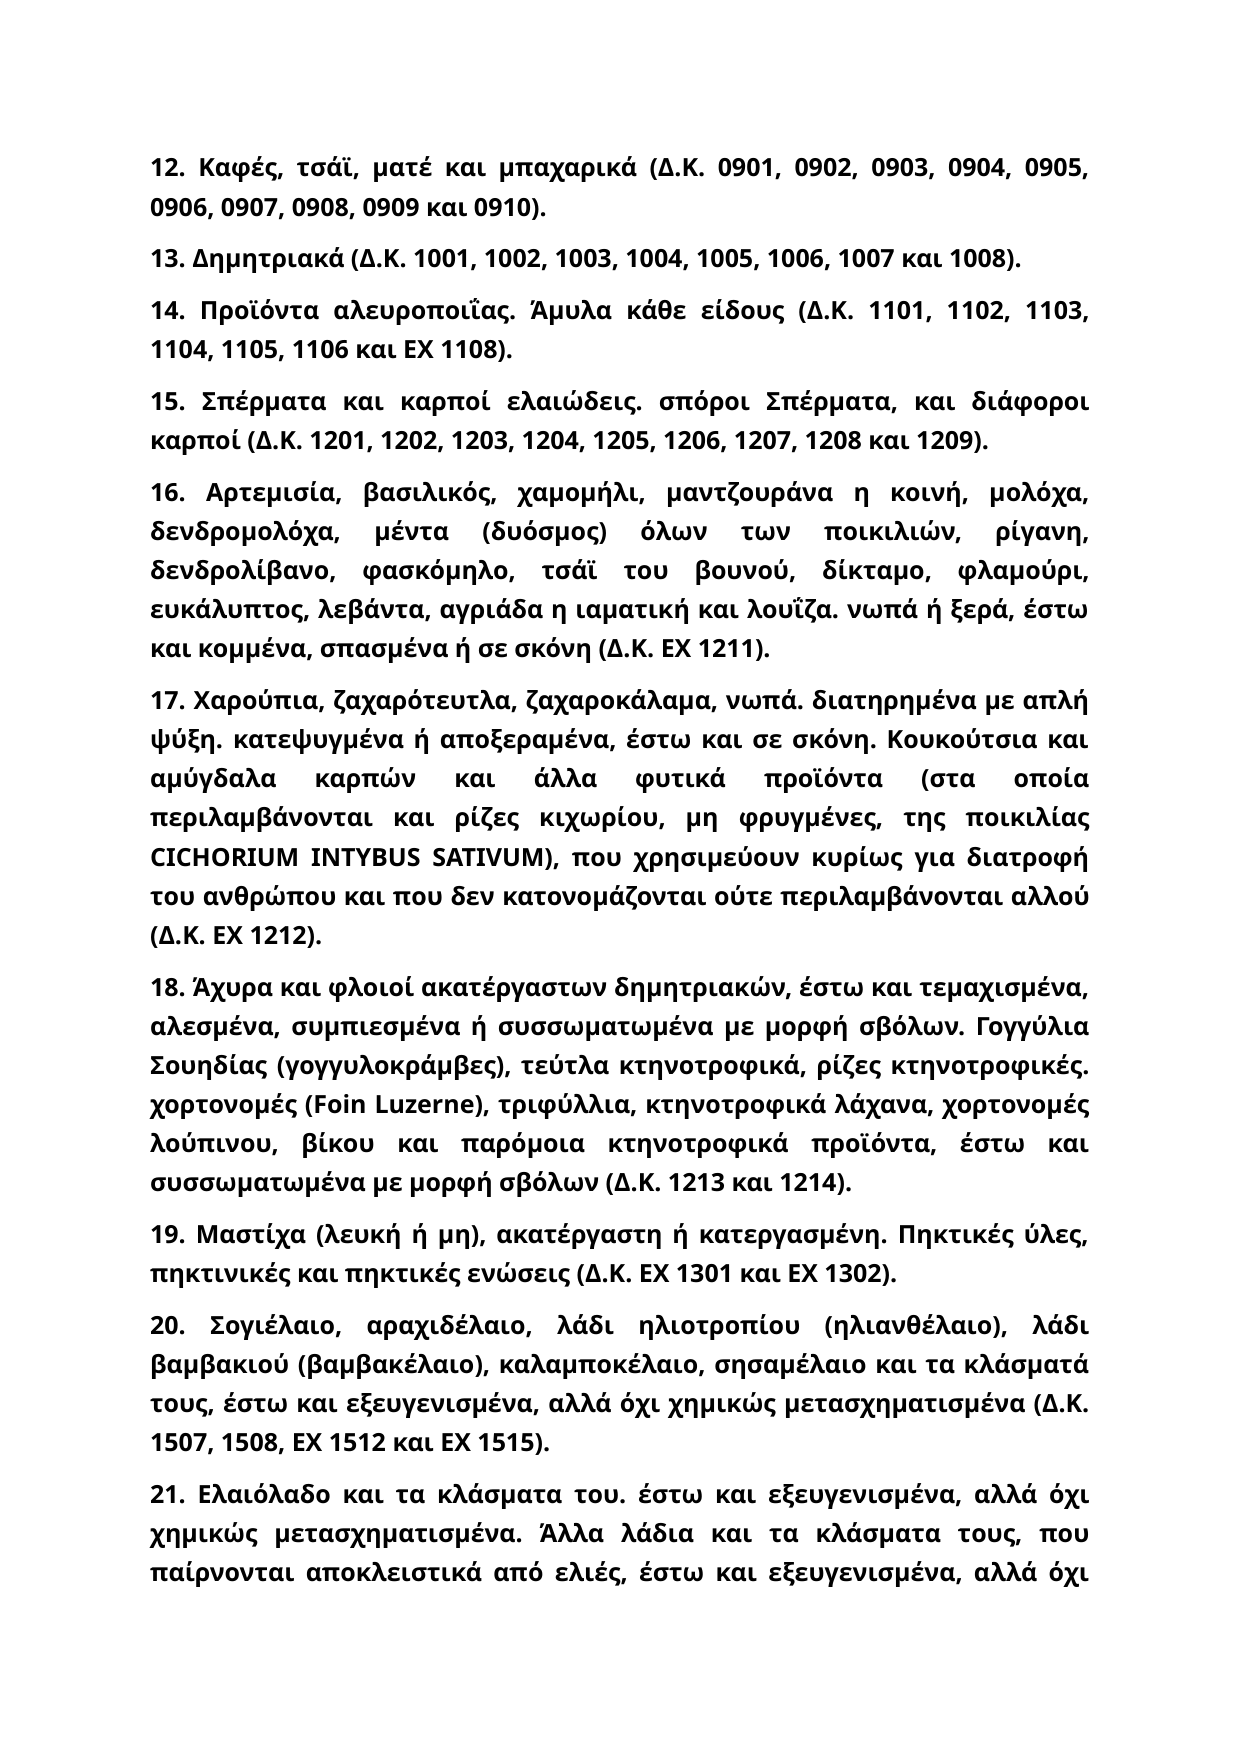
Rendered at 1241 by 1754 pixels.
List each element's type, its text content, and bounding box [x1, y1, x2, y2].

text 19. Μαστίχα (λευκή ή μη), ακατέργαστη ή κατεργασμένη. Πηκτικές ύλες, πηκτινικές και πηκτικές ενώσεις (Δ.Κ. ΕΧ 1301 και ΕΧ 1302). [150, 1217, 1090, 1290]
text 14. Προϊόντα αλευροποιΐας. Άμυλα κάθε είδους (Δ.Κ. 1101, 1102, 1103, 1104, 1105, 1106 και ΕΧ 1108). [150, 292, 1090, 366]
text 12. Καφές, τσάϊ, ματέ και μπαχαρικά (Δ.Κ. 0901, 0902, 0903, 0904, 0905, 0906, 0907, 0908, 0909 και 0910). [150, 150, 1090, 223]
text 21. Ελαιόλαδο και τα κλάσματα του. έστω και εξευγενισμένα, αλλά όχι χημικώς μετασχηματισμένα. Άλλα λάδια και τα κλάσματα τους, που παίρνονται αποκλειστικά από ελιές, έστω και εξευγενισμένα, αλλά όχι [150, 1477, 1090, 1589]
text 16. Αρτεμισία, βασιλικός, χαμομήλι, μαντζουράνα η κοινή, μολόχα, δενδρομολόχα, μέντα (δυόσμος) όλων των ποικιλιών, ρίγανη, δενδρολίβανο, φασκόμηλο, τσάϊ του βουνού, δίκταμο, φλαμούρι, ευκάλυπτος, λεβάντα, αγριάδα η ιαματική και λουΐζα. νωπά ή ξερά, έστω και κομμένα, σπασμένα ή σε σκόνη (Δ.Κ. ΕΧ 1211). [150, 474, 1090, 665]
text 17. Χαρούπια, ζαχαρότευτλα, ζαχαροκάλαμα, νωπά. διατηρημένα με απλή ψύξη. κατεψυγμένα ή αποξεραμένα, έστω και σε σκόνη. Κουκούτσια και αμύγδαλα καρπών και άλλα φυτικά προϊόντα (στα οποία περιλαμβάνονται και ρίζες κιχωρίου, μη φρυγμένες, της ποικιλίας CICHORIUM INTYBUS SATIVUM), που χρησιμεύουν κυρίως για διατροφή του ανθρώπου και που δεν κατονομάζονται ούτε περιλαμβάνονται αλλού (Δ.Κ. ΕΧ 1212). [150, 682, 1090, 952]
text 18. Άχυρα και φλοιοί ακατέργαστων δημητριακών, έστω και τεμαχισμένα, αλεσμένα, συμπιεσμένα ή συσσωματωμένα με μορφή σβόλων. Γογγύλια Σουηδίας (γογγυλοκράμβες), τεύτλα κτηνοτροφικά, ρίζες κτηνοτροφικές. χορτονομές (Foin Luzerne), τριφύλλια, κτηνοτροφικά λάχανα, χορτονομές λούπινου, βίκου και παρόμοια κτηνοτροφικά προϊόντα, έστω και συσσωματωμένα με μορφή σβόλων (Δ.Κ. 1213 και 1214). [150, 969, 1090, 1199]
text 13. Δημητριακά (Δ.Κ. 1001, 1002, 1003, 1004, 1005, 1006, 1007 και 1008). [150, 241, 1090, 275]
text 20. Σογιέλαιο, αραχιδέλαιο, λάδι ηλιοτροπίου (ηλιανθέλαιο), λάδι βαμβακιού (βαμβακέλαιο), καλαμποκέλαιο, σησαμέλαιο και τα κλάσματά τους, έστω και εξευγενισμένα, αλλά όχι χημικώς μετασχηματισμένα (Δ.Κ. 1507, 1508, ΕΧ 1512 και ΕΧ 1515). [150, 1307, 1090, 1459]
text 15. Σπέρματα και καρποί ελαιώδεις. σπόροι Σπέρματα, και διάφοροι καρποί (Δ.Κ. 1201, 1202, 1203, 1204, 1205, 1206, 1207, 1208 και 1209). [150, 383, 1090, 457]
